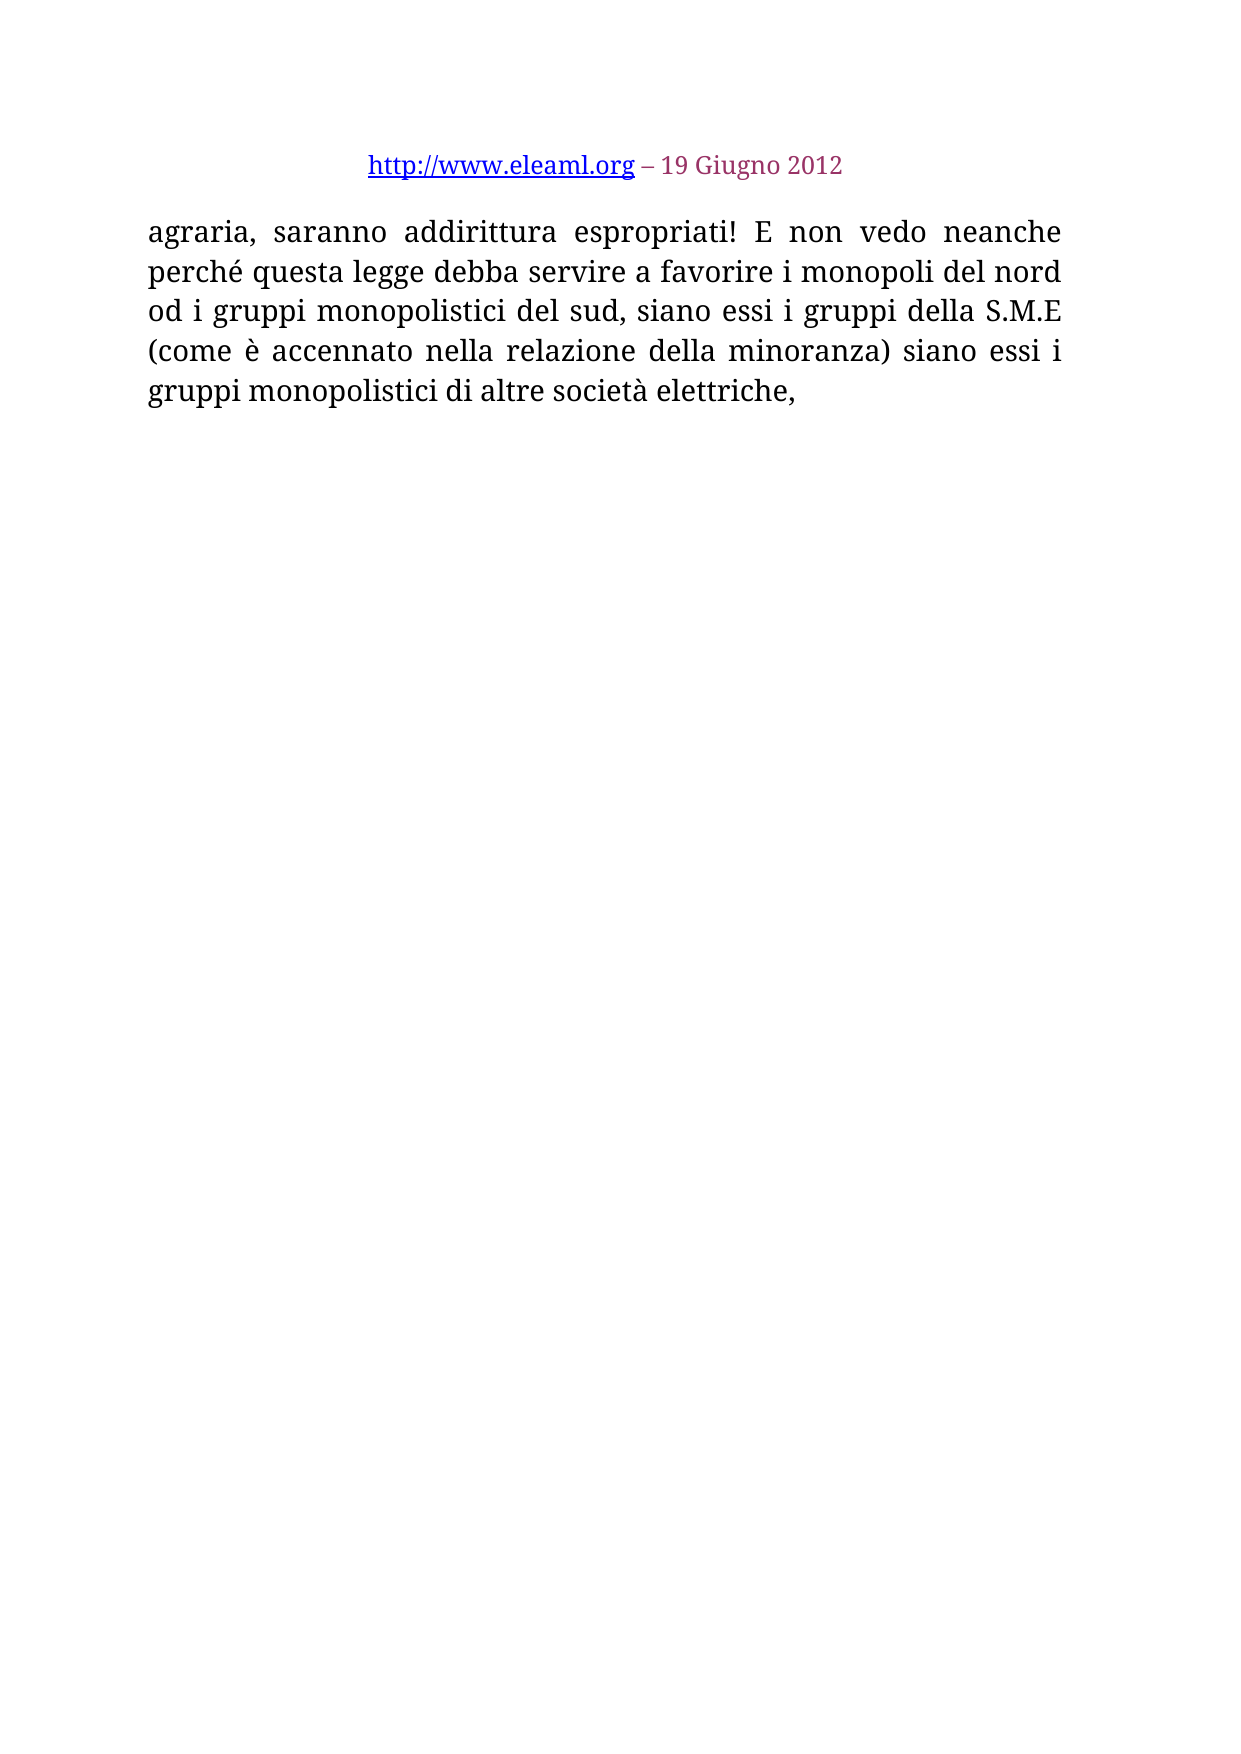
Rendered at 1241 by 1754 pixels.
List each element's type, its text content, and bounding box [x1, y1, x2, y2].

text agraria, saranno addirittura espropriati! E non vedo neanche perché questa legge debba servire a favorire i monopoli del nord od i gruppi monopolistici del sud, siano essi i gruppi della S.M.E (come è accennato nella relazione della minoranza) siano essi i gruppi monopolistici di altre società elettriche, [148, 211, 1063, 409]
